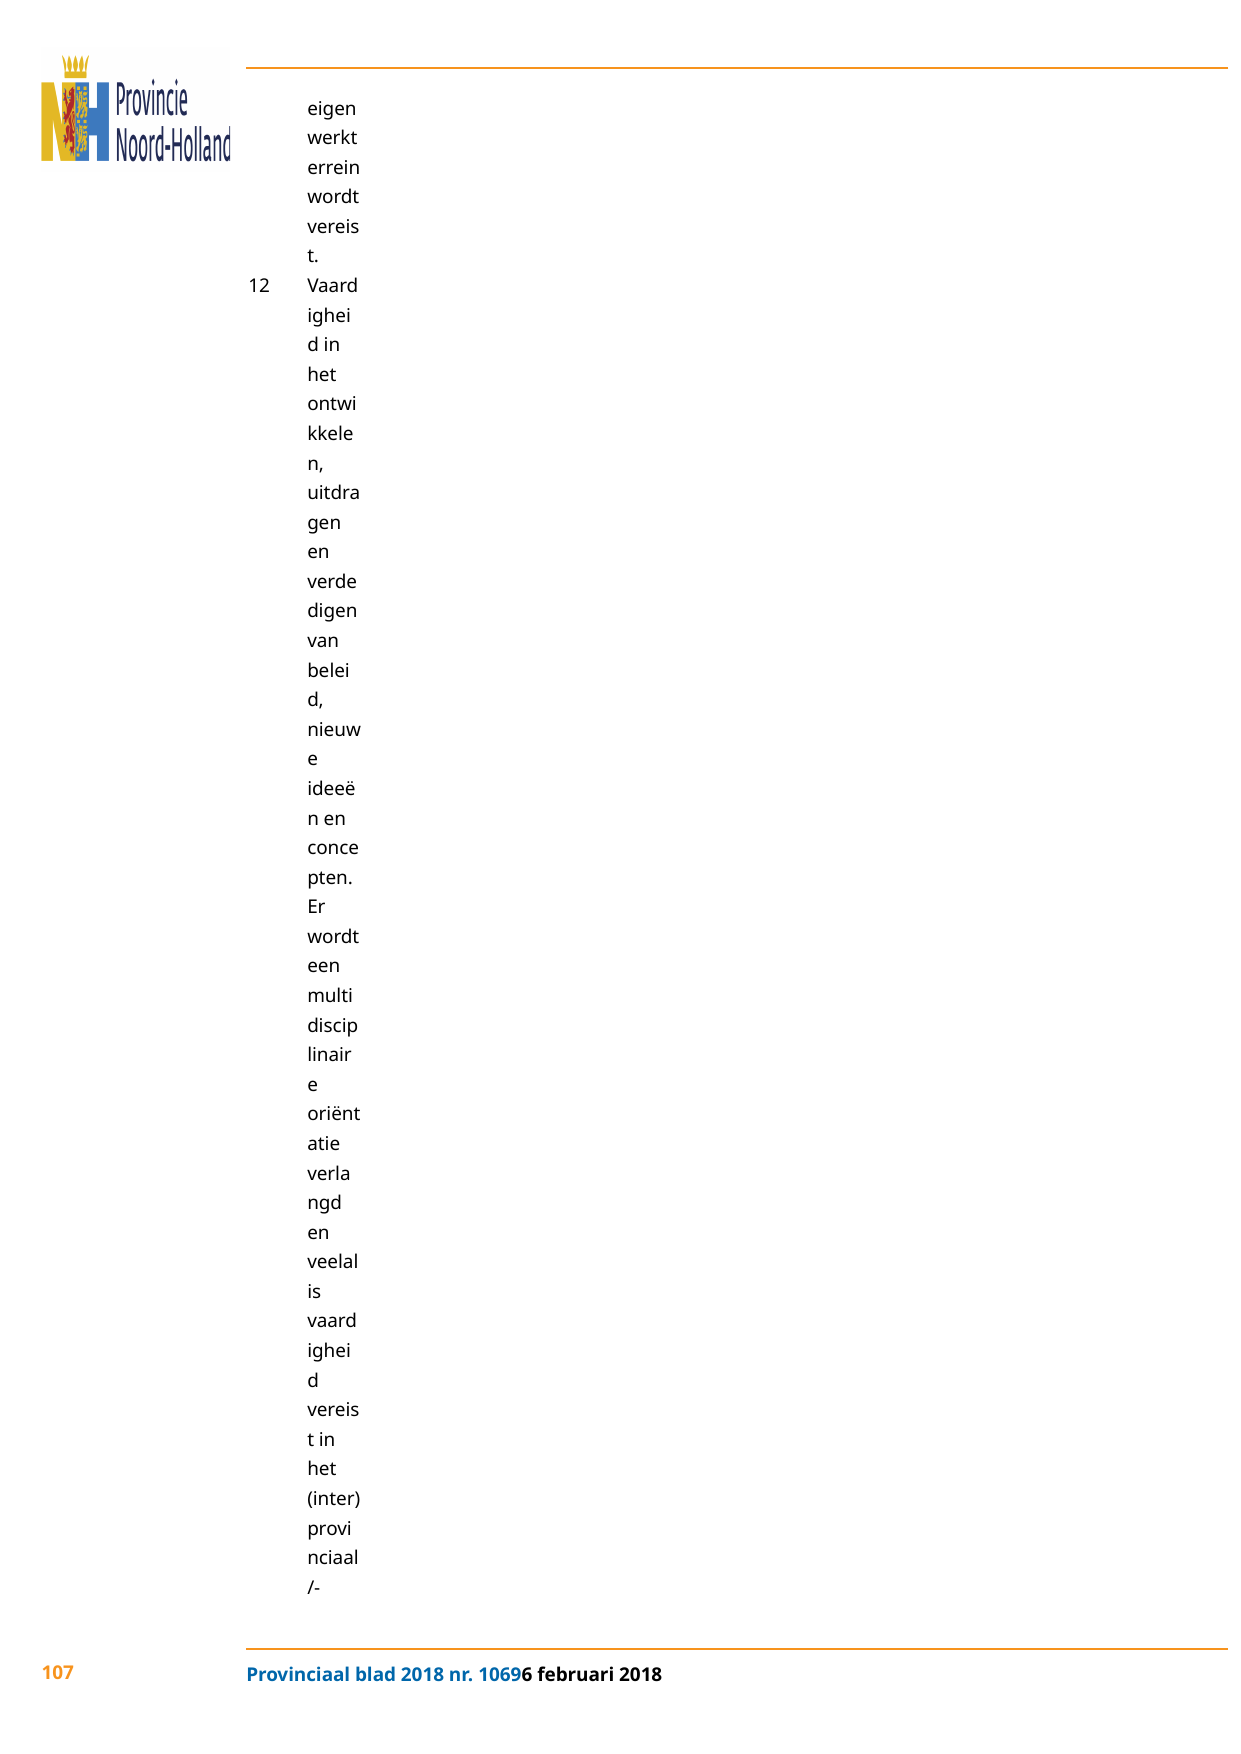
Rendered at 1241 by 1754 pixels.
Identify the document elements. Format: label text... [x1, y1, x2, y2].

table_cell [587, 95, 700, 1600]
table_cell [813, 95, 926, 1600]
table_cell [926, 95, 1038, 1600]
table_cell eigen werkterrein wordt vereist. Vaardigheid in het ontwikkelen, uitdragen en verdedigen van beleid, nieuwe ideeën en concepten. Er wordt een multidisciplinaire oriëntatie verlangd en veelal is vaardigheid vereist in het (inter)provinciaal/- [248, 95, 361, 1600]
picture [41, 47, 231, 172]
table_cell [474, 95, 587, 1600]
table_cell [700, 95, 813, 1600]
table_cell [361, 95, 474, 1600]
table_cell [1039, 95, 1152, 1600]
